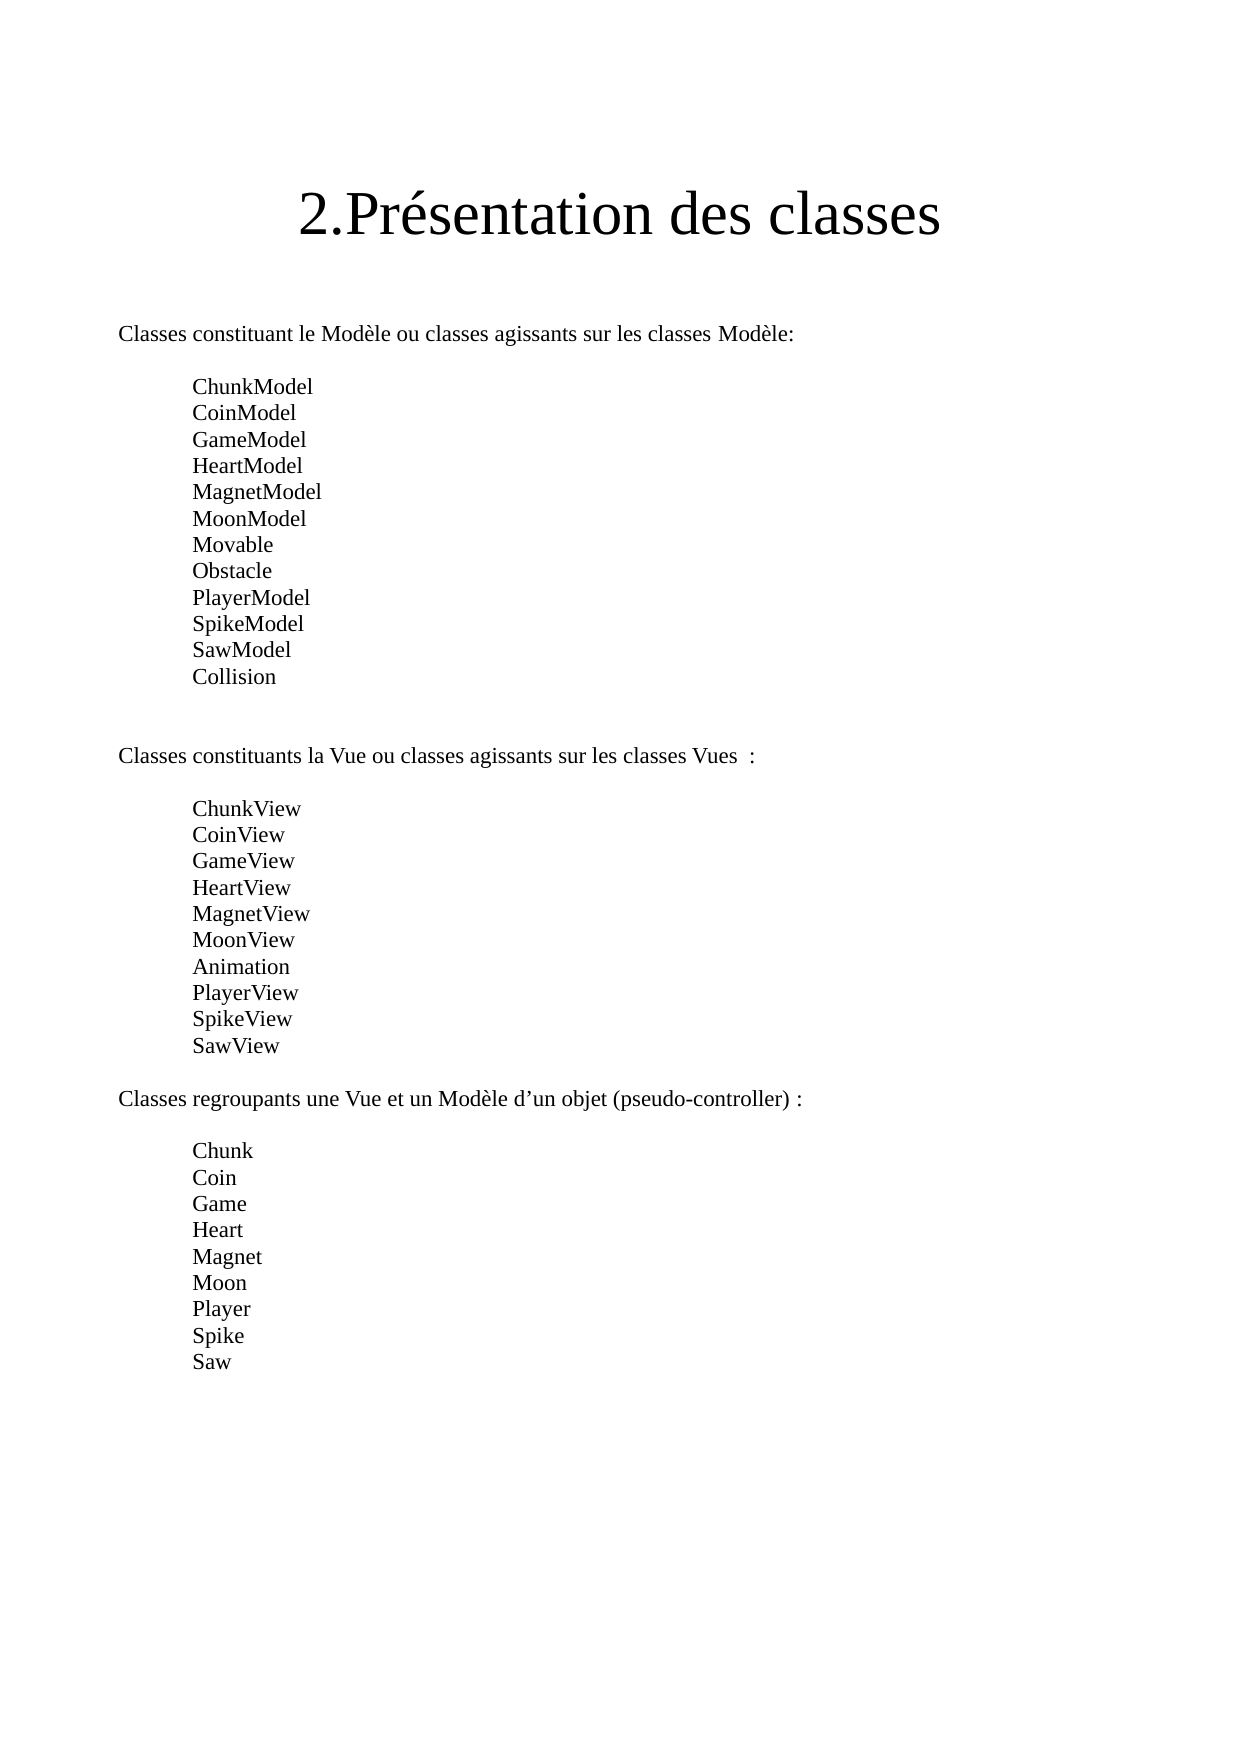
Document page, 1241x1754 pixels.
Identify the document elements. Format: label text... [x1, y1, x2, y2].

text Moon [118, 1269, 1122, 1295]
text Game [118, 1190, 1122, 1216]
text PlayerView [118, 979, 1122, 1006]
text Magnet [118, 1243, 1122, 1269]
text 2.Présentation des classes [118, 176, 1122, 248]
text Chunk [118, 1137, 1122, 1164]
text Classes constituant le Modèle ou classes agissants sur les classes Modèle: [118, 320, 1122, 347]
text PlayerModel [118, 584, 1122, 610]
text MoonView [118, 926, 1122, 953]
text CoinView [118, 821, 1122, 847]
text SawModel [118, 637, 1122, 663]
text ChunkView [118, 795, 1122, 821]
text CoinModel [118, 399, 1122, 426]
text Obstacle [118, 557, 1122, 584]
text GameView [118, 847, 1122, 874]
text Collision [118, 663, 1122, 689]
text SawView [118, 1032, 1122, 1058]
text Classes constituants la Vue ou classes agissants sur les classes Vues : [118, 742, 1122, 768]
text Movable [118, 531, 1122, 557]
text Saw [118, 1348, 1122, 1374]
text Animation [118, 953, 1122, 979]
text HeartView [118, 874, 1122, 900]
text Coin [118, 1164, 1122, 1190]
text HeartModel [118, 452, 1122, 478]
text SpikeView [118, 1006, 1122, 1032]
text MoonModel [118, 505, 1122, 531]
text ChunkModel [118, 373, 1122, 399]
text Classes regroupants une Vue et un Modèle d’un objet (pseudo-controller) : [118, 1084, 1122, 1111]
text Heart [118, 1216, 1122, 1243]
text SpikeModel [118, 610, 1122, 637]
text MagnetView [118, 900, 1122, 926]
text Player [118, 1295, 1122, 1322]
text Spike [118, 1322, 1122, 1348]
text GameModel [118, 426, 1122, 452]
text MagnetModel [118, 478, 1122, 505]
